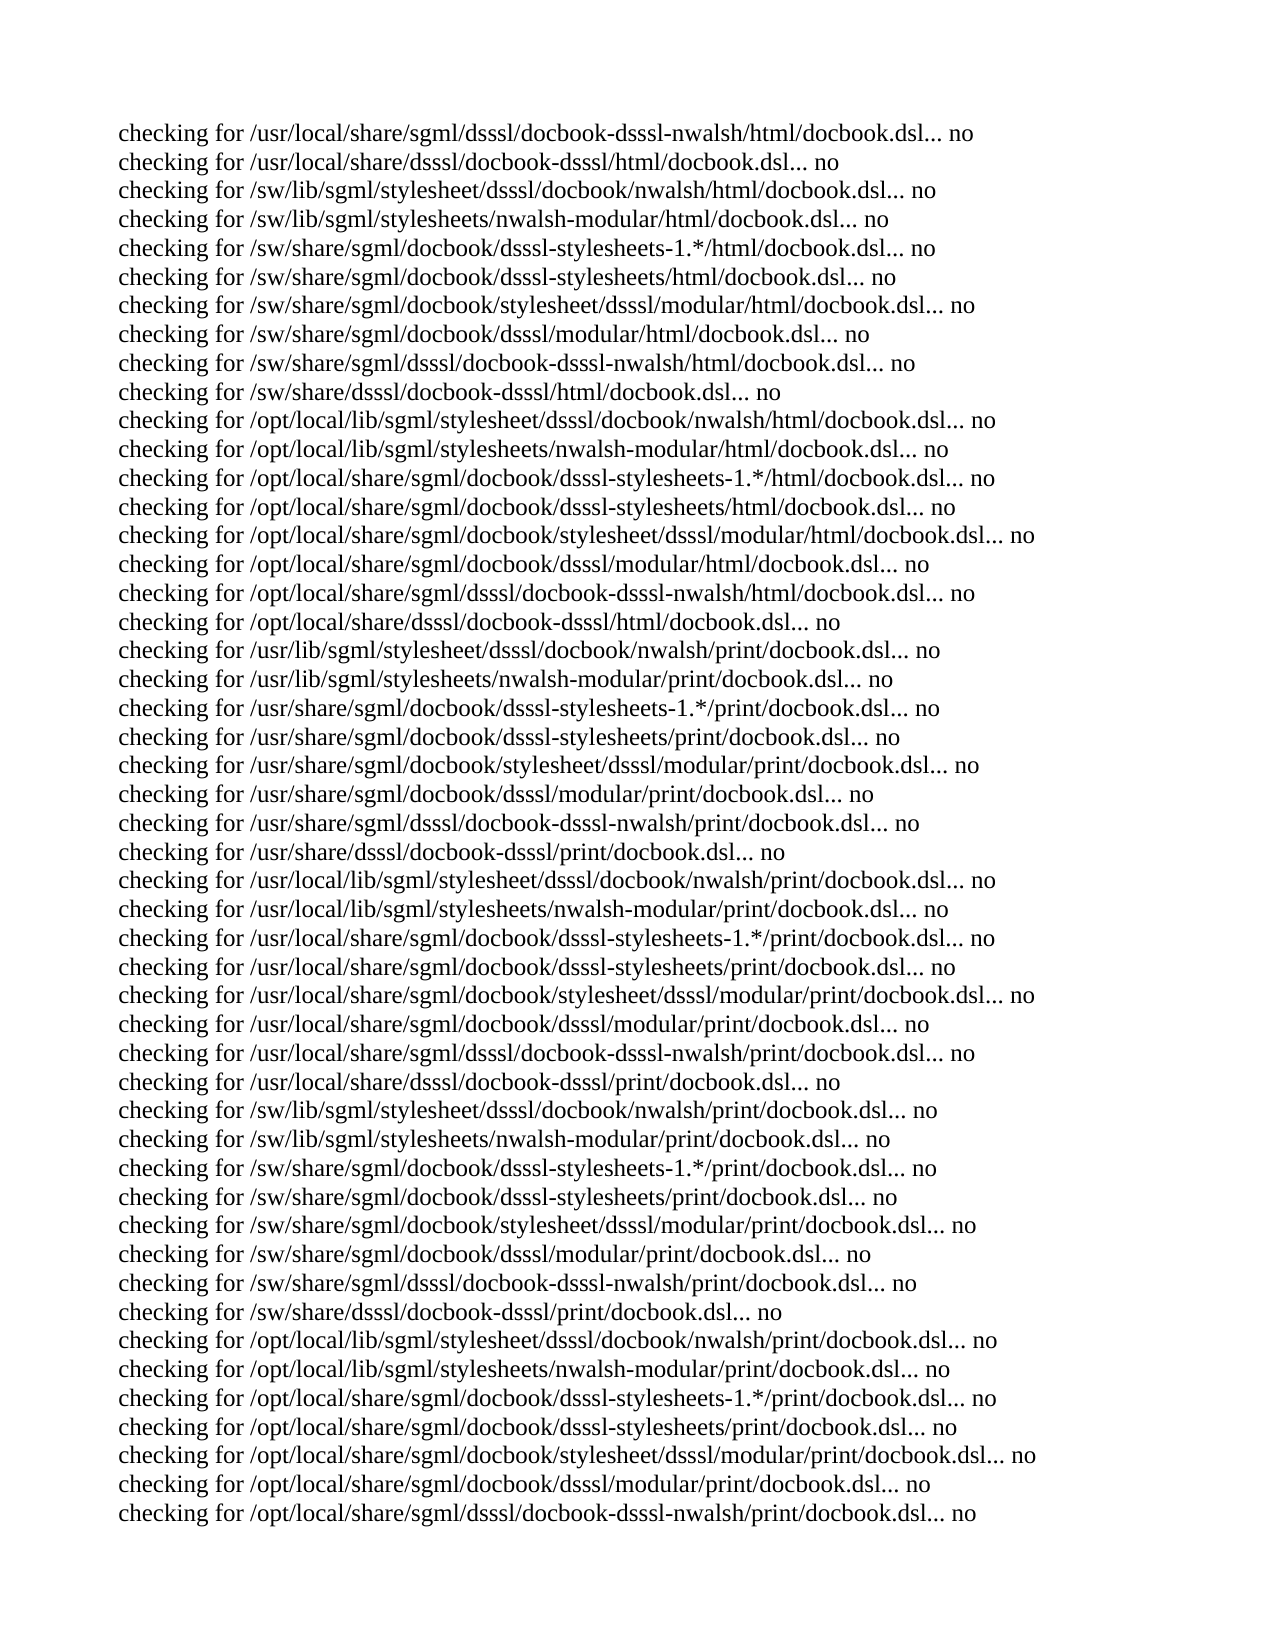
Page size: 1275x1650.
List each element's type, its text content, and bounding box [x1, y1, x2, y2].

text checking for /sw/lib/sgml/stylesheet/dsssl/docbook/nwalsh/print/docbook.dsl... no [118, 1096, 1157, 1124]
text checking for /usr/local/share/dsssl/docbook-dsssl/print/docbook.dsl... no [118, 1067, 1157, 1096]
text checking for /opt/local/share/sgml/docbook/dsssl-stylesheets/html/docbook.dsl... no [118, 492, 1157, 521]
text checking for /usr/share/sgml/docbook/stylesheet/dsssl/modular/print/docbook.dsl... no [118, 751, 1157, 779]
text checking for /sw/share/sgml/docbook/dsssl-stylesheets/html/docbook.dsl... no [118, 262, 1157, 291]
text checking for /opt/local/lib/sgml/stylesheets/nwalsh-modular/html/docbook.dsl... no [118, 434, 1157, 463]
text checking for /sw/lib/sgml/stylesheets/nwalsh-modular/print/docbook.dsl... no [118, 1124, 1157, 1153]
text checking for /opt/local/lib/sgml/stylesheets/nwalsh-modular/print/docbook.dsl... no [118, 1354, 1157, 1383]
text checking for /opt/local/lib/sgml/stylesheet/dsssl/docbook/nwalsh/print/docbook.dsl... no [118, 1326, 1157, 1354]
text checking for /usr/local/lib/sgml/stylesheet/dsssl/docbook/nwalsh/print/docbook.dsl... no [118, 866, 1157, 894]
text checking for /sw/share/sgml/dsssl/docbook-dsssl-nwalsh/html/docbook.dsl... no [118, 348, 1157, 377]
text checking for /opt/local/share/sgml/docbook/stylesheet/dsssl/modular/print/docbook.dsl... no [118, 1441, 1157, 1469]
text checking for /usr/local/share/sgml/docbook/dsssl-stylesheets-1.*/print/docbook.dsl... no [118, 923, 1157, 952]
text checking for /sw/share/sgml/dsssl/docbook-dsssl-nwalsh/print/docbook.dsl... no [118, 1268, 1157, 1297]
text checking for /usr/local/lib/sgml/stylesheets/nwalsh-modular/print/docbook.dsl... no [118, 894, 1157, 923]
text checking for /usr/lib/sgml/stylesheets/nwalsh-modular/print/docbook.dsl... no [118, 664, 1157, 693]
text checking for /usr/local/share/sgml/dsssl/docbook-dsssl-nwalsh/print/docbook.dsl... no [118, 1038, 1157, 1067]
text checking for /opt/local/share/sgml/docbook/dsssl-stylesheets-1.*/html/docbook.dsl... no [118, 463, 1157, 492]
text checking for /usr/local/share/sgml/docbook/dsssl/modular/print/docbook.dsl... no [118, 1009, 1157, 1038]
text checking for /usr/local/share/sgml/dsssl/docbook-dsssl-nwalsh/html/docbook.dsl... no [118, 118, 1157, 147]
text checking for /opt/local/share/sgml/docbook/dsssl-stylesheets/print/docbook.dsl... no [118, 1412, 1157, 1441]
text checking for /usr/share/sgml/docbook/dsssl-stylesheets-1.*/print/docbook.dsl... no [118, 693, 1157, 722]
text checking for /opt/local/share/sgml/dsssl/docbook-dsssl-nwalsh/print/docbook.dsl... no [118, 1498, 1157, 1527]
text checking for /sw/share/sgml/docbook/dsssl-stylesheets-1.*/html/docbook.dsl... no [118, 233, 1157, 262]
text checking for /sw/share/sgml/docbook/dsssl/modular/print/docbook.dsl... no [118, 1239, 1157, 1268]
text checking for /usr/share/sgml/docbook/dsssl-stylesheets/print/docbook.dsl... no [118, 722, 1157, 751]
text checking for /sw/share/sgml/docbook/dsssl-stylesheets/print/docbook.dsl... no [118, 1182, 1157, 1211]
text checking for /usr/share/dsssl/docbook-dsssl/print/docbook.dsl... no [118, 837, 1157, 866]
text checking for /opt/local/share/sgml/dsssl/docbook-dsssl-nwalsh/html/docbook.dsl... no [118, 578, 1157, 607]
text checking for /sw/share/sgml/docbook/stylesheet/dsssl/modular/print/docbook.dsl... no [118, 1211, 1157, 1239]
text checking for /opt/local/share/sgml/docbook/stylesheet/dsssl/modular/html/docbook.dsl... no [118, 521, 1157, 549]
text checking for /usr/local/share/sgml/docbook/stylesheet/dsssl/modular/print/docbook.dsl... no [118, 981, 1157, 1009]
text checking for /sw/share/sgml/docbook/stylesheet/dsssl/modular/html/docbook.dsl... no [118, 291, 1157, 319]
text checking for /sw/share/sgml/docbook/dsssl-stylesheets-1.*/print/docbook.dsl... no [118, 1153, 1157, 1182]
text checking for /sw/lib/sgml/stylesheet/dsssl/docbook/nwalsh/html/docbook.dsl... no [118, 176, 1157, 204]
text checking for /usr/local/share/sgml/docbook/dsssl-stylesheets/print/docbook.dsl... no [118, 952, 1157, 981]
text checking for /opt/local/share/dsssl/docbook-dsssl/html/docbook.dsl... no [118, 607, 1157, 636]
text checking for /sw/lib/sgml/stylesheets/nwalsh-modular/html/docbook.dsl... no [118, 204, 1157, 233]
text checking for /opt/local/share/sgml/docbook/dsssl-stylesheets-1.*/print/docbook.dsl... no [118, 1383, 1157, 1412]
text checking for /usr/share/sgml/docbook/dsssl/modular/print/docbook.dsl... no [118, 779, 1157, 808]
text checking for /opt/local/share/sgml/docbook/dsssl/modular/html/docbook.dsl... no [118, 549, 1157, 578]
text checking for /usr/local/share/dsssl/docbook-dsssl/html/docbook.dsl... no [118, 147, 1157, 176]
text checking for /sw/share/dsssl/docbook-dsssl/html/docbook.dsl... no [118, 377, 1157, 406]
text checking for /opt/local/lib/sgml/stylesheet/dsssl/docbook/nwalsh/html/docbook.dsl... no [118, 406, 1157, 434]
text checking for /usr/lib/sgml/stylesheet/dsssl/docbook/nwalsh/print/docbook.dsl... no [118, 636, 1157, 664]
text checking for /sw/share/sgml/docbook/dsssl/modular/html/docbook.dsl... no [118, 319, 1157, 348]
text checking for /sw/share/dsssl/docbook-dsssl/print/docbook.dsl... no [118, 1297, 1157, 1326]
text checking for /opt/local/share/sgml/docbook/dsssl/modular/print/docbook.dsl... no [118, 1469, 1157, 1498]
text checking for /usr/share/sgml/dsssl/docbook-dsssl-nwalsh/print/docbook.dsl... no [118, 808, 1157, 837]
